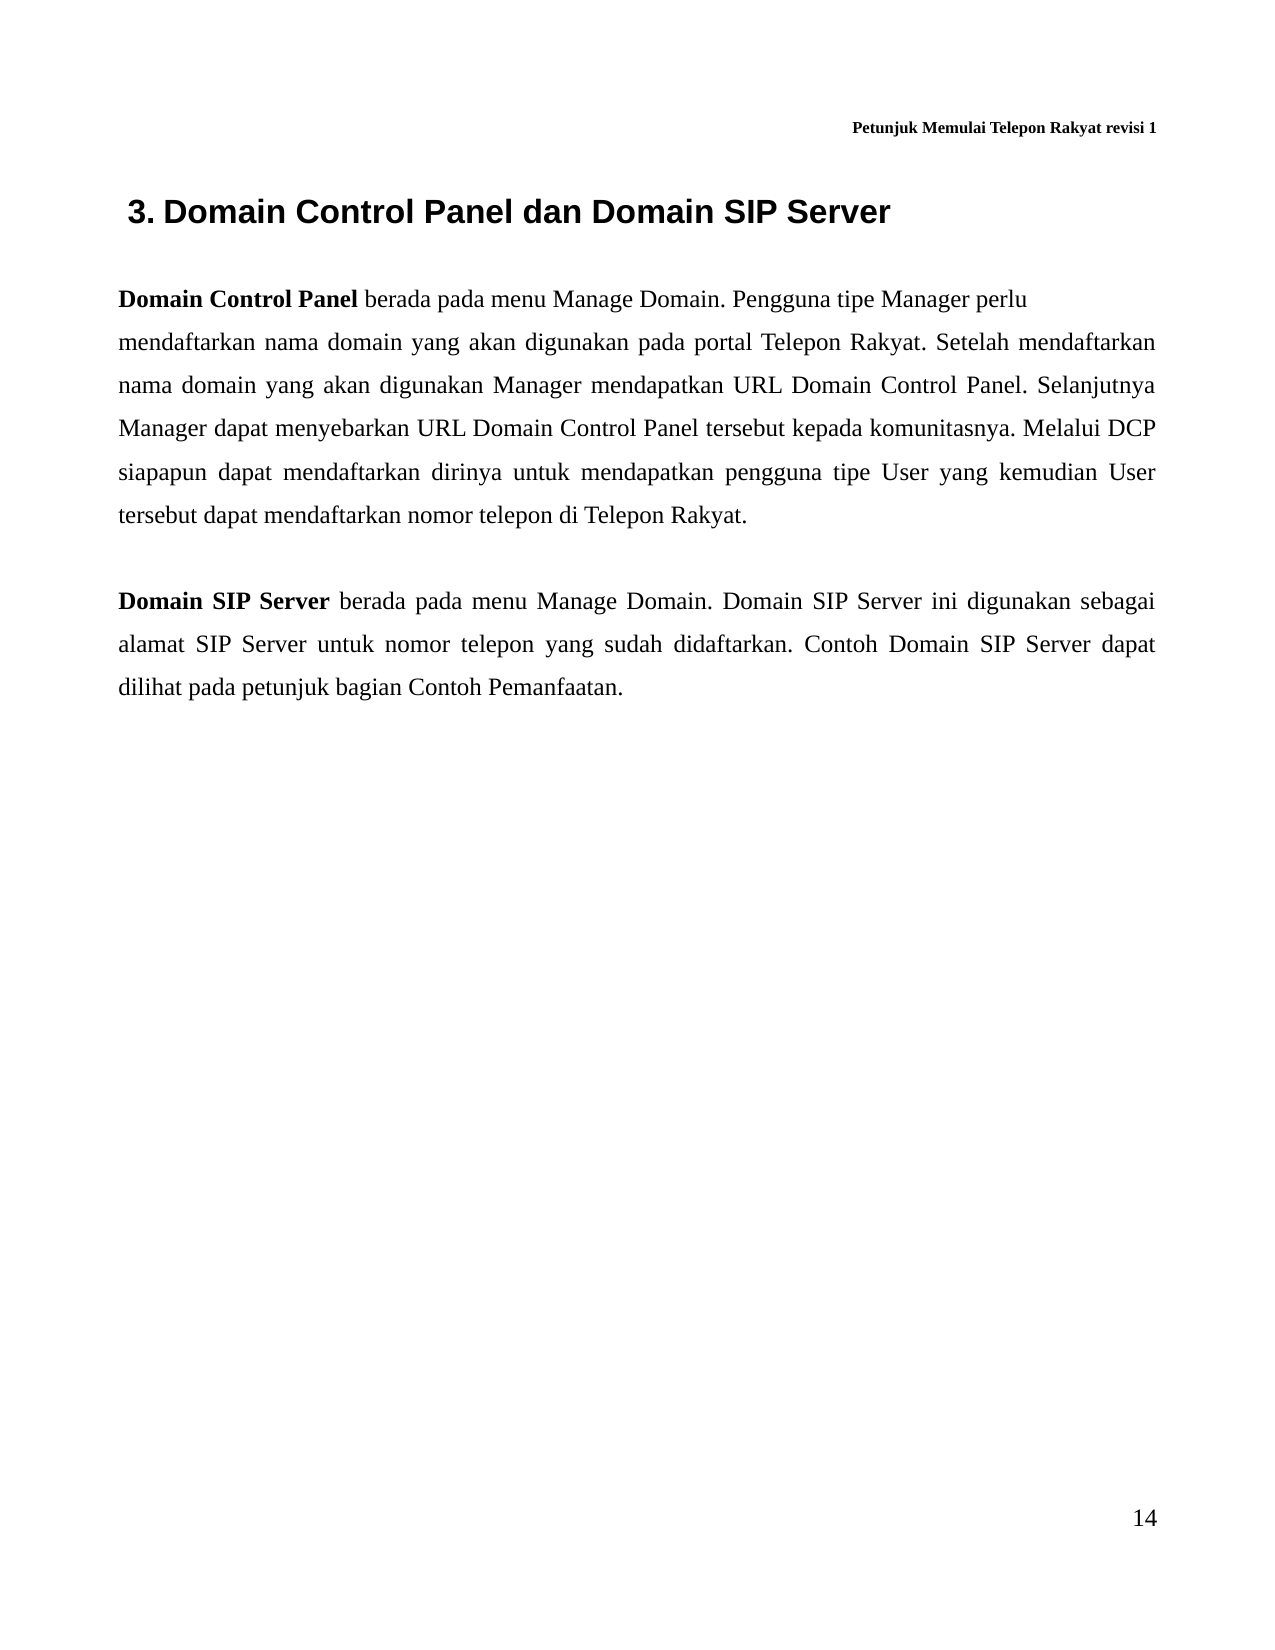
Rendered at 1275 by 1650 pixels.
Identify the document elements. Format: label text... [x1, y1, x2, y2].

subtitle Domain Control Panel dan Domain SIP Server [118, 192, 1157, 230]
text mendaftarkan nama domain yang akan digunakan pada portal Telepon Rakyat. Setelah mendaftarkan nama domain yang akan digunakan Manager mendapatkan URL Domain Control Panel. Selanjutnya Manager dapat menyebarkan URL Domain Control Panel tersebut kepada komunitasnya. Melalui DCP siapapun dapat mendaftarkan dirinya untuk mendapatkan pengguna tipe User yang kemudian User tersebut dapat mendaftarkan nomor telepon di Telepon Rakyat. [118, 327, 1157, 528]
text Domain Control Panel berada pada menu Manage Domain. Pengguna tipe Manager perlu [118, 284, 1157, 313]
text Domain SIP Server berada pada menu Manage Domain. Domain SIP Server ini digunakan sebagai alamat SIP Server untuk nomor telepon yang sudah didaftarkan. Contoh Domain SIP Server dapat dilihat pada petunjuk bagian Contoh Pemanfaatan. [118, 586, 1157, 701]
